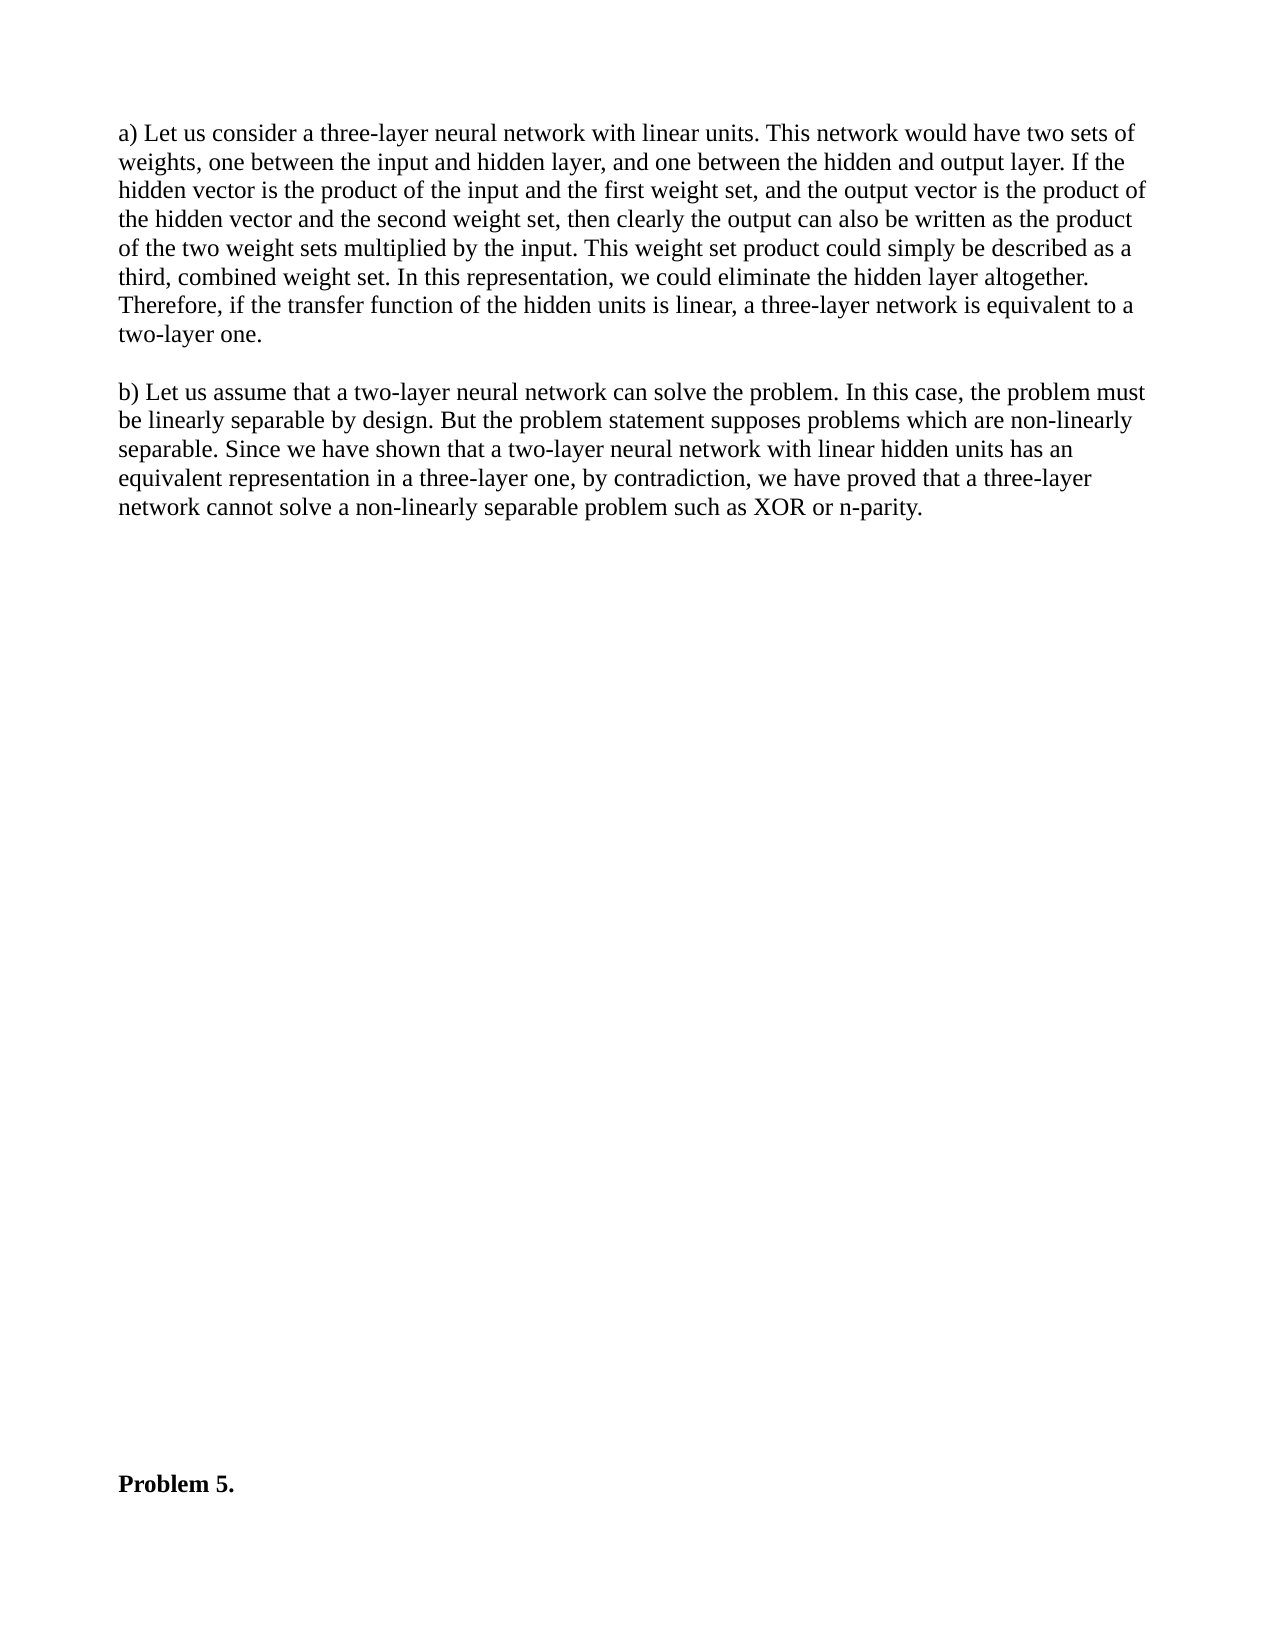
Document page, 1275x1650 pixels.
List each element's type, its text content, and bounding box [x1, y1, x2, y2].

text a) Let us consider a three-layer neural network with linear units. This network would have two sets of weights, one between the input and hidden layer, and one between the hidden and output layer. If the hidden vector is the product of the input and the first weight set, and the output vector is the product of the hidden vector and the second weight set, then clearly the output can also be written as the product of the two weight sets multiplied by the input. This weight set product could simply be described as a third, combined weight set. In this representation, we could eliminate the hidden layer altogether. Therefore, if the transfer function of the hidden units is linear, a three-layer network is equivalent to a two-layer one. [118, 118, 1157, 348]
text b) Let us assume that a two-layer neural network can solve the problem. In this case, the problem must be linearly separable by design. But the problem statement supposes problems which are non-linearly separable. Since we have shown that a two-layer neural network with linear hidden units has an equivalent representation in a three-layer one, by contradiction, we have proved that a three-layer network cannot solve a non-linearly separable problem such as XOR or n-parity. [118, 377, 1157, 521]
text Problem 5. [118, 1469, 1157, 1498]
